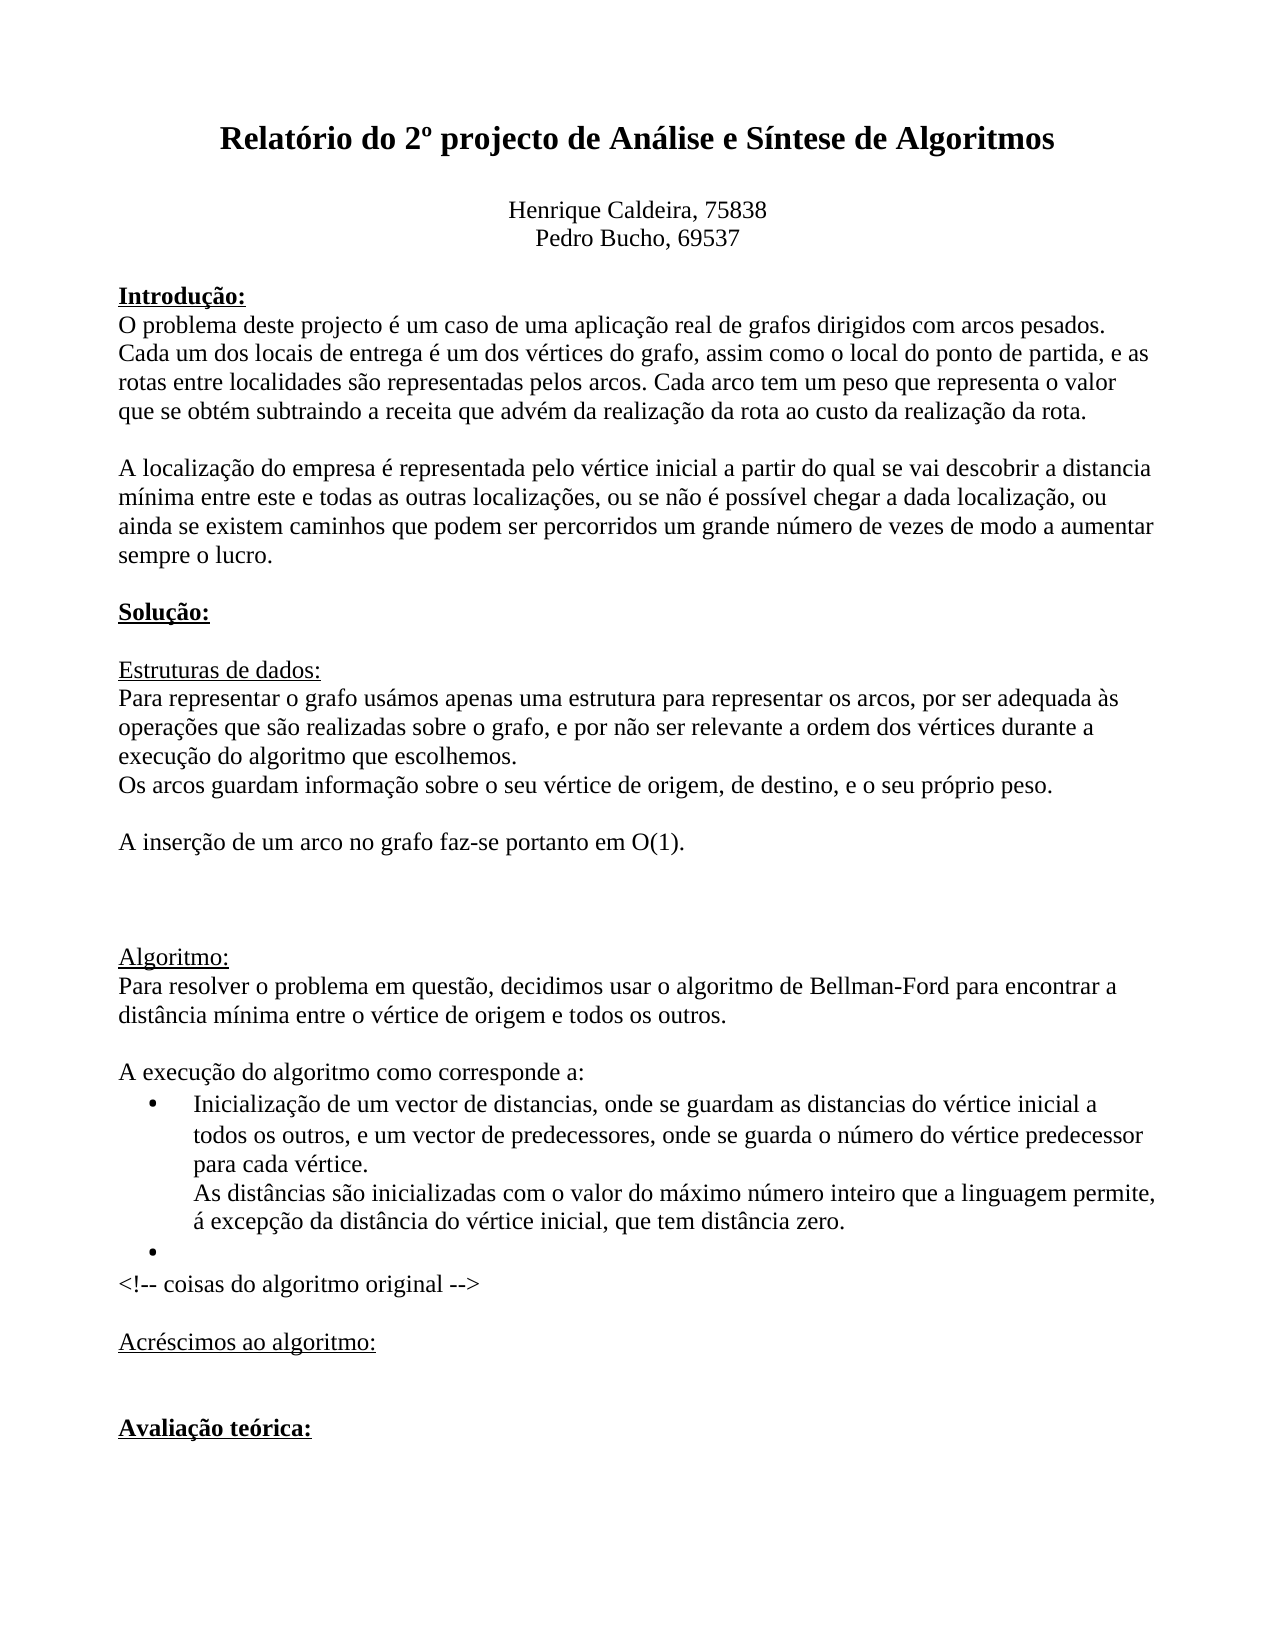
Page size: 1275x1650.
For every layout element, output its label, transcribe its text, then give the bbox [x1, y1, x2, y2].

text Introdução: [118, 281, 1157, 310]
text Os arcos guardam informação sobre o seu vértice de origem, de destino, e o seu próprio peso. [118, 770, 1157, 798]
text O problema deste projecto é um caso de uma aplicação real de grafos dirigidos com arcos pesados. Cada um dos locais de entrega é um dos vértices do grafo, assim como o local do ponto de partida, e as rotas entre localidades são representadas pelos arcos. Cada arco tem um peso que representa o valor que se obtém subtraindo a receita que advém da realização da rota ao custo da realização da rota. [118, 310, 1157, 425]
text Pedro Bucho, 69537 [118, 223, 1157, 252]
text Para resolver o problema em questão, decidimos usar o algoritmo de Bellman-Ford para encontrar a distância mínima entre o vértice de origem e todos os outros. [118, 971, 1157, 1028]
text Estruturas de dados: [118, 655, 1157, 683]
text Acréscimos ao algoritmo: [118, 1327, 1157, 1355]
text A execução do algoritmo como corresponde a: [118, 1028, 1157, 1086]
text A inserção de um arco no grafo faz-se portanto em O(1). [118, 827, 1157, 856]
text As distâncias são inicializadas com o valor do máximo número inteiro que a linguagem permite, á excepção da distância do vértice inicial, que tem distância zero. [193, 1178, 1157, 1235]
text A localização do empresa é representada pelo vértice inicial a partir do qual se vai descobrir a distancia mínima entre este e todas as outras localizações, ou se não é possível chegar a dada localização, ou ainda se existem caminhos que podem ser percorridos um grande número de vezes de modo a aumentar sempre o lucro. [118, 453, 1157, 568]
text Algoritmo: [118, 942, 1157, 971]
text Solução: [118, 597, 1157, 626]
text Henrique Caldeira, 75838 [118, 195, 1157, 223]
text Para representar o grafo usámos apenas uma estrutura para representar os arcos, por ser adequada às operações que são realizadas sobre o grafo, e por não ser relevante a ordem dos vértices durante a execução do algoritmo que escolhemos. [118, 683, 1157, 770]
text Relatório do 2º projecto de Análise e Síntese de Algoritmos [118, 118, 1157, 156]
text Avaliação teórica: [118, 1413, 1157, 1442]
text <!-- coisas do algoritmo original --> [118, 1269, 1157, 1298]
list Inicialização de um vector de distancias, onde se guardam as distancias do vértice inicial a todos os outros, e um vector de predecessores, onde se guarda o número do vértice predecessor para cada vértice. [148, 1086, 1157, 1178]
